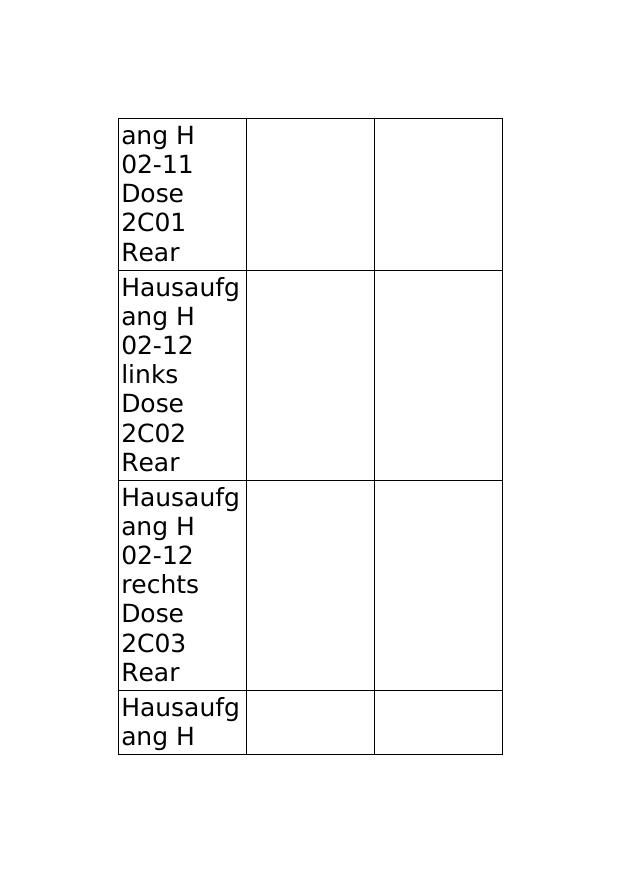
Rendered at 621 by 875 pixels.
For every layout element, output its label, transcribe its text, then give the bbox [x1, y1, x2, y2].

table_cell Hausaufgang H 02-12 rechts Dose 2C03 Rear [119, 481, 246, 690]
table_cell [375, 271, 502, 480]
table_cell [247, 481, 374, 690]
table_cell [247, 271, 374, 480]
table_cell [375, 119, 502, 270]
table_cell [247, 691, 374, 754]
table_cell [247, 119, 374, 270]
table_cell [375, 691, 502, 754]
table_cell Hausaufgang H 02-12 links Dose 2C02 Rear [119, 271, 246, 480]
table_cell [375, 481, 502, 690]
table_cell ang H 02-11 Dose 2C01 Rear [119, 119, 246, 270]
table_cell Hausaufgang H [119, 691, 246, 754]
